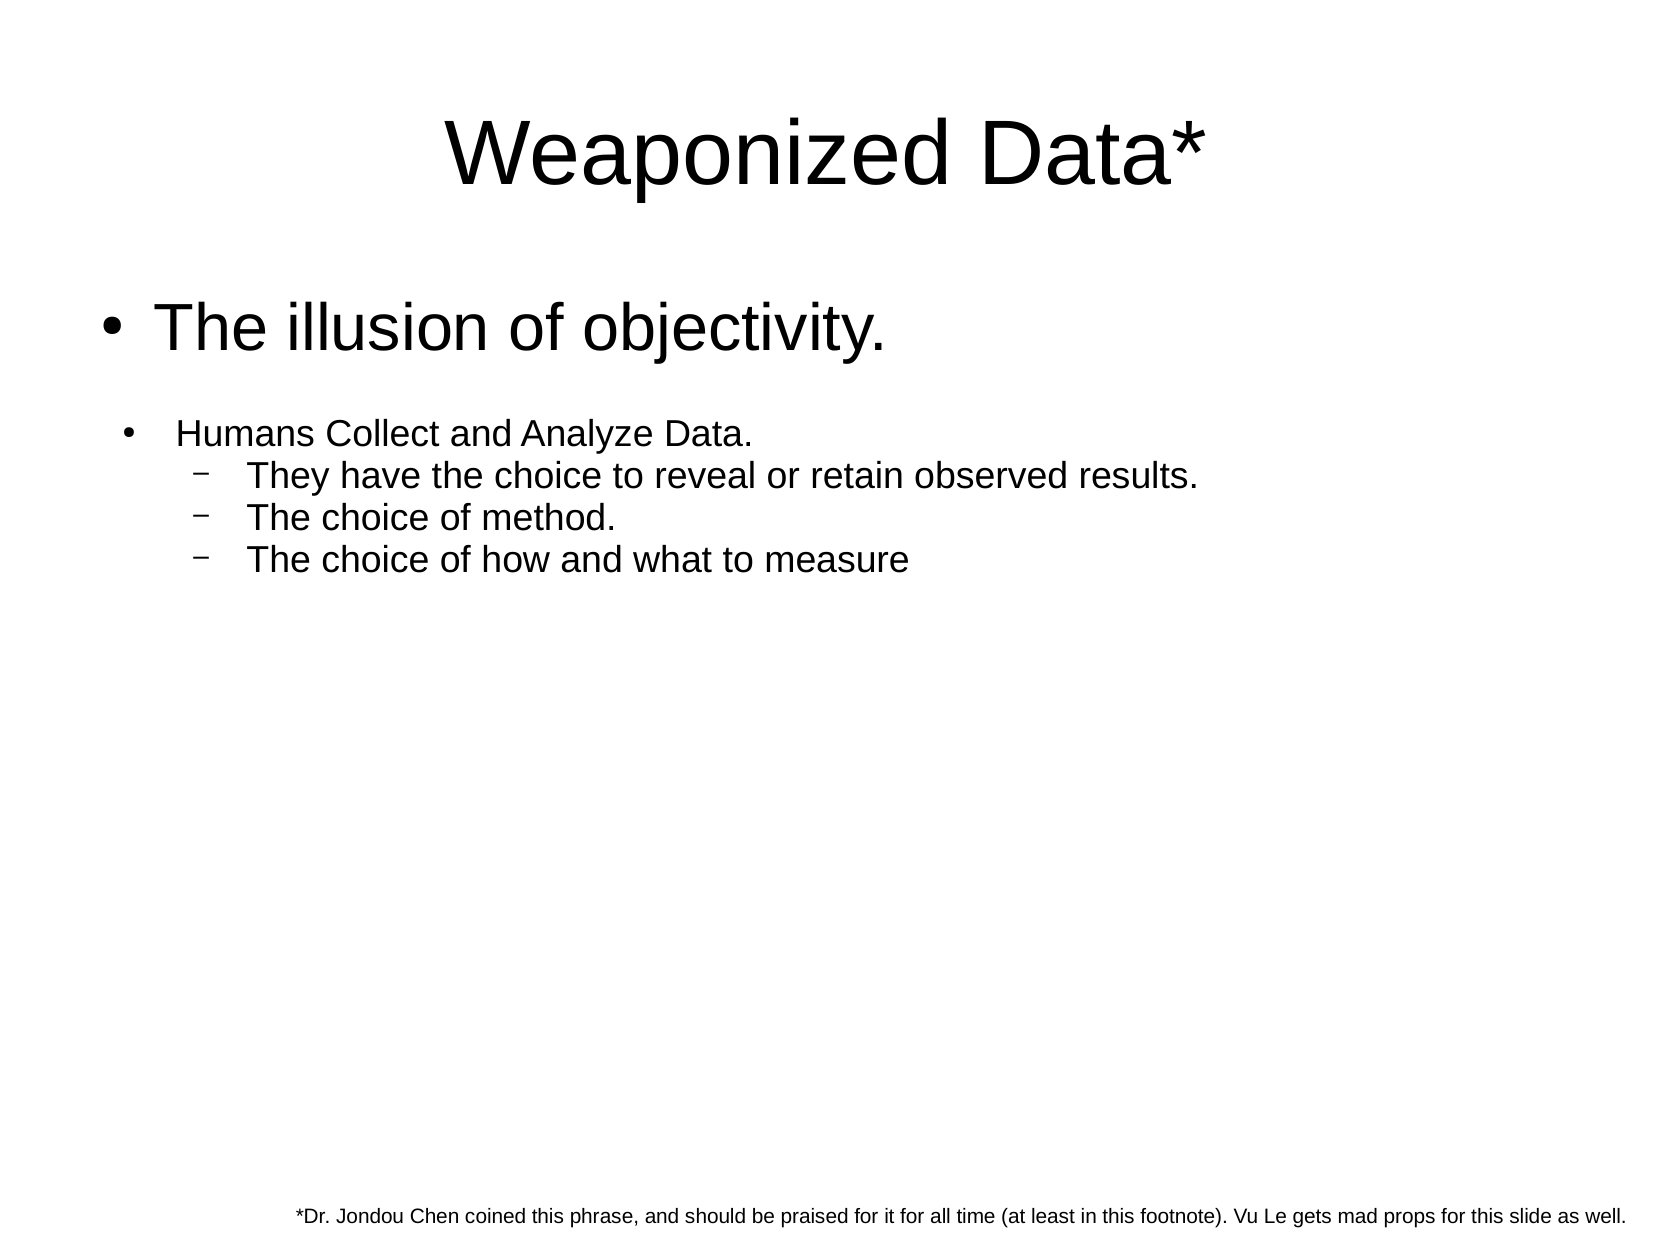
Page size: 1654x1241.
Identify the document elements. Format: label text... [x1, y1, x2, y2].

list *Dr. Jondou Chen coined this phrase, and should be praised for it for all time (at least in this footnote). Vu Le gets mad props for this slide as well. [225, 1205, 1654, 1231]
list The illusion of objectivity. [82, 290, 1571, 1010]
text_box Humans Collect and Analyze Data. They have the choice to reveal or retain observed results. The choice of method. The choice of how and what to measure [90, 405, 1578, 916]
title Weaponized Data* [82, 49, 1571, 257]
